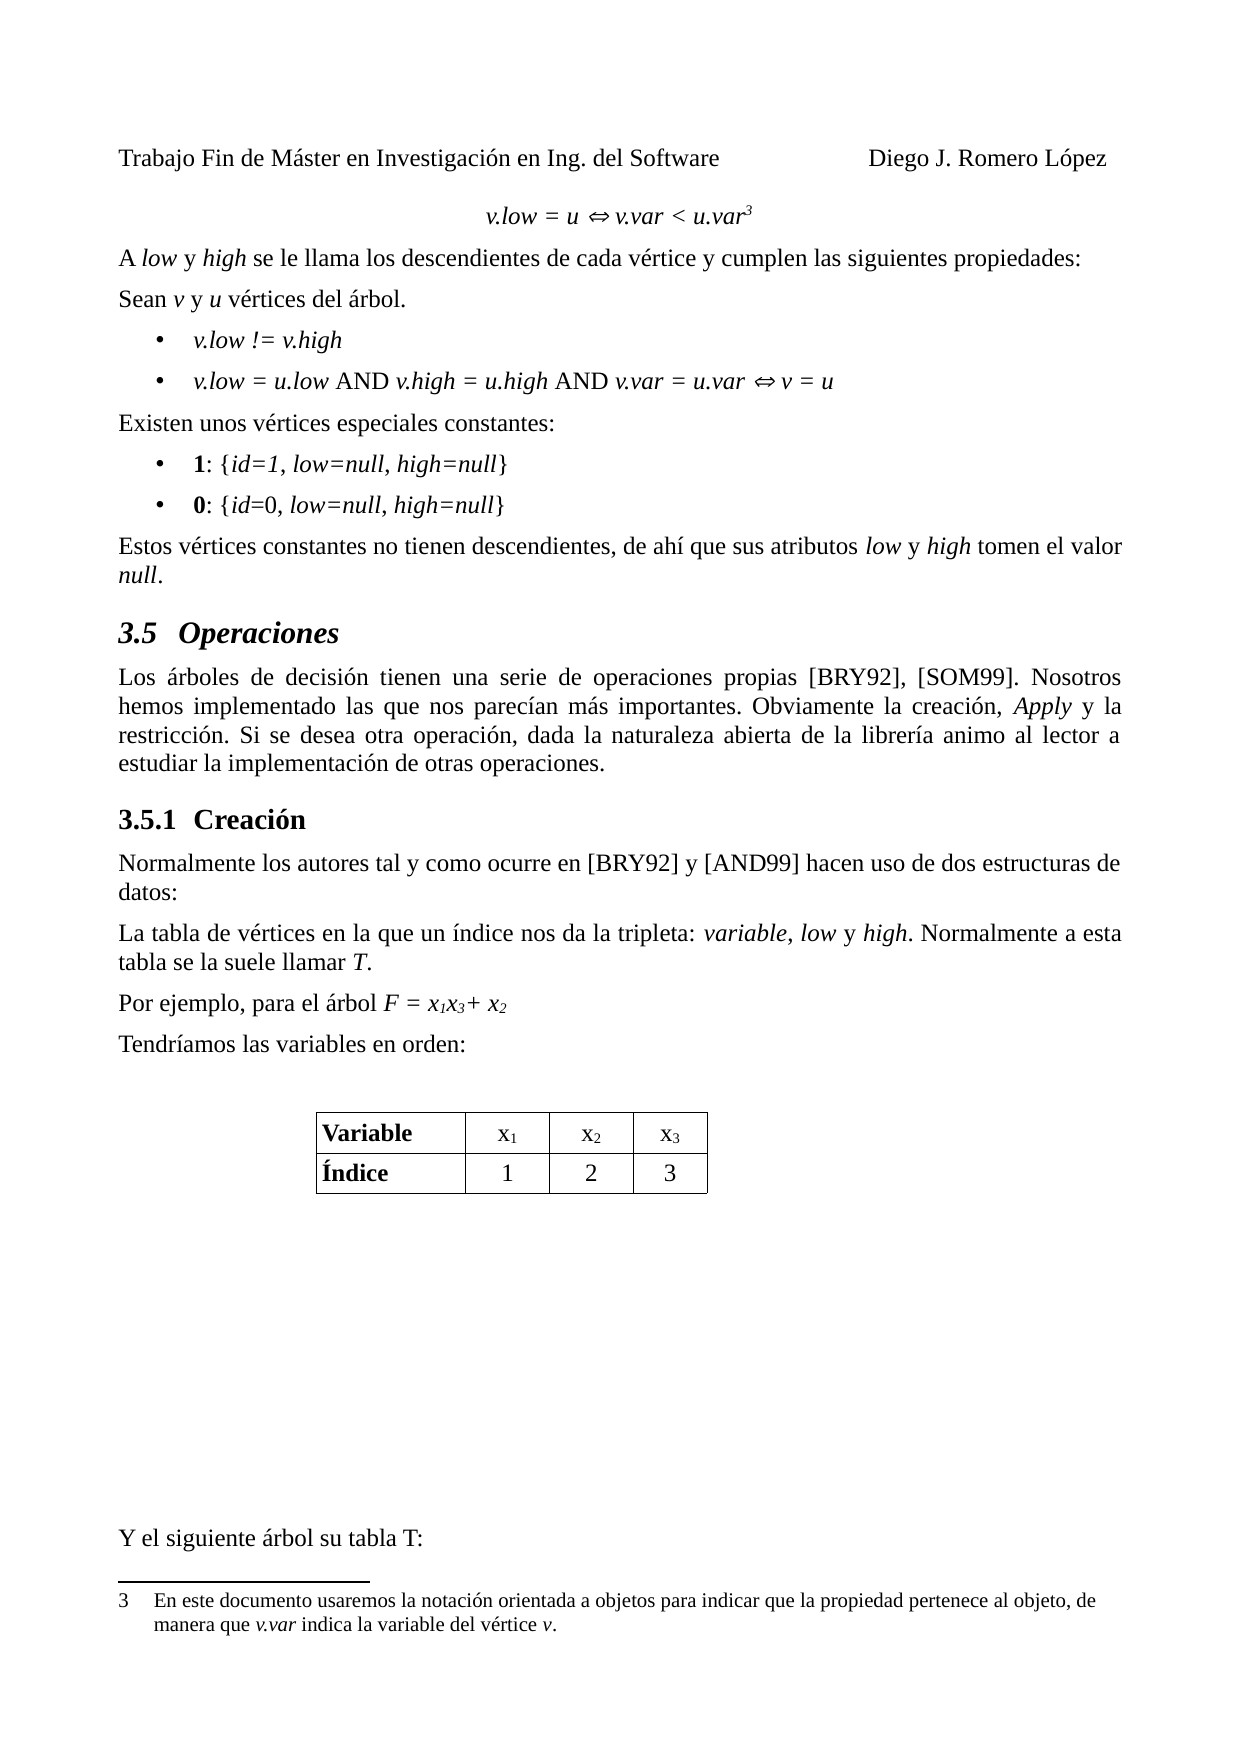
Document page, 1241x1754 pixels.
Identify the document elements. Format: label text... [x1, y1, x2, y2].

subtitle Operaciones [118, 614, 1122, 650]
text Y el siguiente árbol su tabla T: [118, 1523, 1122, 1552]
text v.low = u ⇔ v.var < u.var [118, 201, 1122, 230]
text La tabla de vértices en la que un índice nos da la tripleta: variable, low y high. Normalmente a esta tabla se la suele llamar T. [118, 918, 1122, 976]
table_cell 2 [550, 1154, 633, 1193]
table_cell 1 [466, 1154, 549, 1193]
text Existen unos vértices especiales constantes: [118, 408, 1122, 436]
list 0: {id=0, low=null, high=null} [156, 490, 1122, 519]
list 1: {id=1, low=null, high=null} [156, 449, 1122, 478]
text Tendríamos las variables en orden: [118, 1029, 1122, 1058]
list v.low = u.low AND v.high = u.high AND v.var = u.var ⇔ v = u [156, 366, 1122, 395]
text Sean v y u vértices del árbol. [118, 284, 1122, 313]
text Normalmente los autores tal y como ocurre en [BRY92] y [AND99] hacen uso de dos estructuras de datos: [118, 848, 1122, 906]
table_header x3 [634, 1113, 707, 1152]
list v.low != v.high [156, 325, 1122, 354]
subtitle Creación [118, 802, 1122, 836]
table_cell 3 [634, 1154, 707, 1193]
table_header Variable [317, 1113, 465, 1152]
table_cell Índice [317, 1154, 465, 1193]
text Estos vértices constantes no tienen descendientes, de ahí que sus atributos low y high tomen el valor null. [118, 531, 1122, 589]
text Los árboles de decisión tienen una serie de operaciones propias [BRY92], [SOM99]. Nosotros hemos implementado las que nos parecían más importantes. Obviamente la creación, Apply y la restricción. Si se desea otra operación, dada la naturaleza abierta de la librería animo al lector a estudiar la implementación de otras operaciones. [118, 662, 1122, 777]
text A low y high se le llama los descendientes de cada vértice y cumplen las siguientes propiedades: [118, 243, 1122, 271]
text En este documento usaremos la notación orientada a objetos para indicar que la propiedad pertenece al objeto, de manera que v.var indica la variable del vértice v. [118, 1588, 1122, 1636]
table_header x2 [550, 1113, 633, 1152]
text Por ejemplo, para el árbol F = x1x3+ x2 [118, 988, 1122, 1017]
table_header x1 [466, 1113, 549, 1152]
